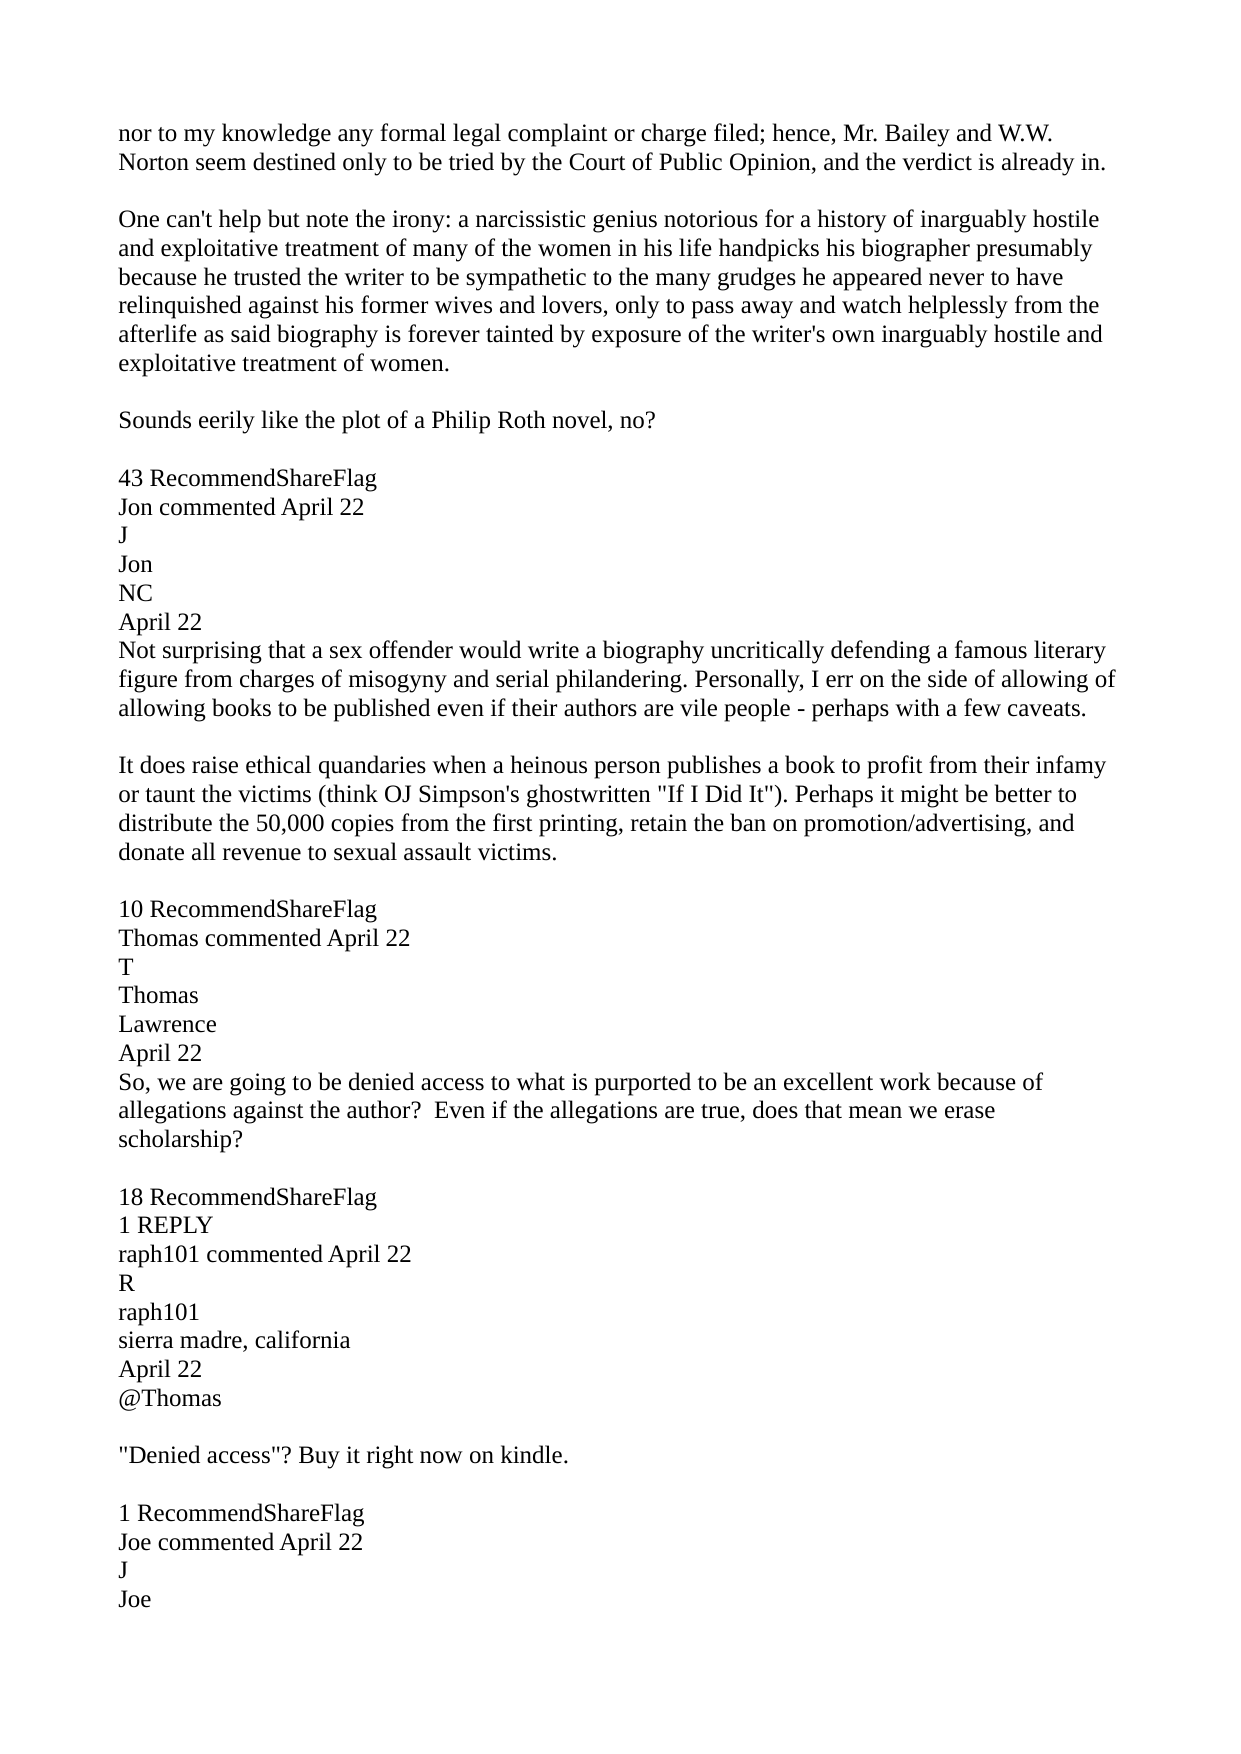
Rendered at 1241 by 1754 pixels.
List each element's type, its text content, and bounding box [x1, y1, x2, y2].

text Sounds eerily like the plot of a Philip Roth novel, no? [118, 406, 1122, 434]
text Thomas [118, 981, 1122, 1009]
text raph101 commented April 22 [118, 1239, 1122, 1268]
text sierra madre, california [118, 1326, 1122, 1354]
text Joe commented April 22 [118, 1527, 1122, 1556]
text Lawrence [118, 1009, 1122, 1038]
text April 22 [118, 1038, 1122, 1067]
text Not surprising that a sex offender would write a biography uncritically defending a famous literary figure from charges of misogyny and serial philandering. Personally, I err on the side of allowing of allowing books to be published even if their authors are vile people - perhaps with a few caveats. [118, 636, 1122, 722]
text NC [118, 578, 1122, 607]
text Jon commented April 22 [118, 492, 1122, 521]
text It does raise ethical quandaries when a heinous person publishes a book to profit from their infamy or taunt the victims (think OJ Simpson's ghostwritten "If I Did It"). Perhaps it might be better to distribute the 50,000 copies from the first printing, retain the ban on promotion/advertising, and donate all revenue to sexual assault victims. [118, 751, 1122, 866]
text nor to my knowledge any formal legal complaint or charge filed; hence, Mr. Bailey and W.W. Norton seem destined only to be tried by the Court of Public Opinion, and the verdict is already in. [118, 118, 1122, 176]
text J [118, 521, 1122, 549]
text R [118, 1268, 1122, 1297]
text "Denied access"? Buy it right now on kindle. [118, 1441, 1122, 1469]
text J [118, 1556, 1122, 1584]
text 10 RecommendShareFlag [118, 894, 1122, 923]
text 1 REPLY [118, 1211, 1122, 1239]
text 1 RecommendShareFlag [118, 1498, 1122, 1527]
text Thomas commented April 22 [118, 923, 1122, 952]
text @Thomas [118, 1383, 1122, 1412]
text 43 RecommendShareFlag [118, 463, 1122, 492]
text One can't help but note the irony: a narcissistic genius notorious for a history of inarguably hostile and exploitative treatment of many of the women in his life handpicks his biographer presumably because he trusted the writer to be sympathetic to the many grudges he appeared never to have relinquished against his former wives and lovers, only to pass away and watch helplessly from the afterlife as said biography is forever tainted by exposure of the writer's own inarguably hostile and exploitative treatment of women. [118, 204, 1122, 377]
text April 22 [118, 607, 1122, 636]
text T [118, 952, 1122, 981]
text raph101 [118, 1297, 1122, 1326]
text Joe [118, 1584, 1122, 1613]
text 18 RecommendShareFlag [118, 1182, 1122, 1211]
text April 22 [118, 1354, 1122, 1383]
text Jon [118, 549, 1122, 578]
text So, we are going to be denied access to what is purported to be an excellent work because of allegations against the author? Even if the allegations are true, does that mean we erase scholarship? [118, 1067, 1122, 1153]
